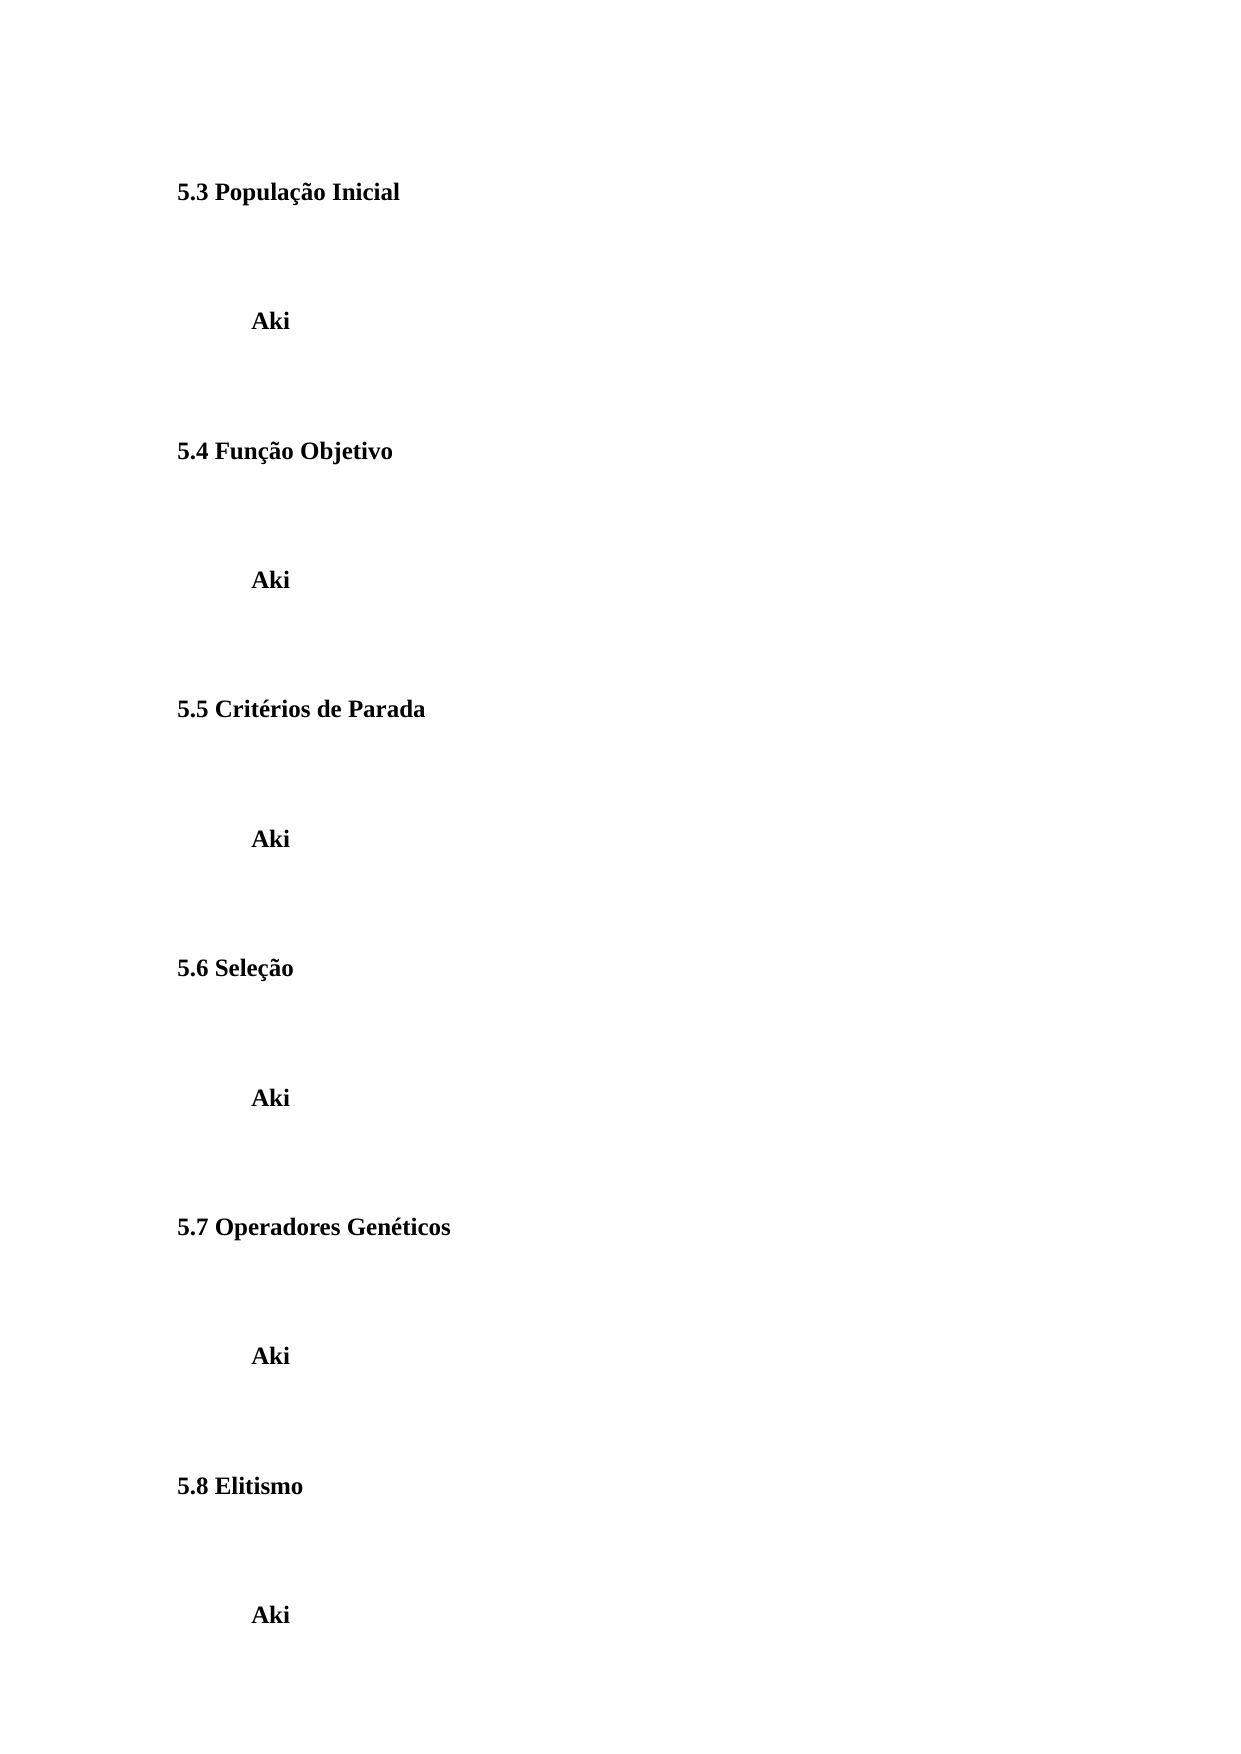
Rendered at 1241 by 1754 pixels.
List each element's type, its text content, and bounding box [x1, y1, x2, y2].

text Aki [177, 306, 1122, 335]
text Aki [177, 1600, 1122, 1629]
text Aki [177, 824, 1122, 853]
text Aki [177, 565, 1122, 594]
text 5.4 Função Objetivo [177, 436, 1122, 464]
text 5.8 Elitismo [177, 1471, 1122, 1499]
text Aki [177, 1083, 1122, 1111]
text 5.7 Operadores Genéticos [177, 1212, 1122, 1241]
text 5.6 Seleção [177, 953, 1122, 982]
text 5.5 Critérios de Parada [177, 694, 1122, 723]
text Aki [177, 1341, 1122, 1370]
text 5.3 População Inicial [177, 177, 1122, 206]
